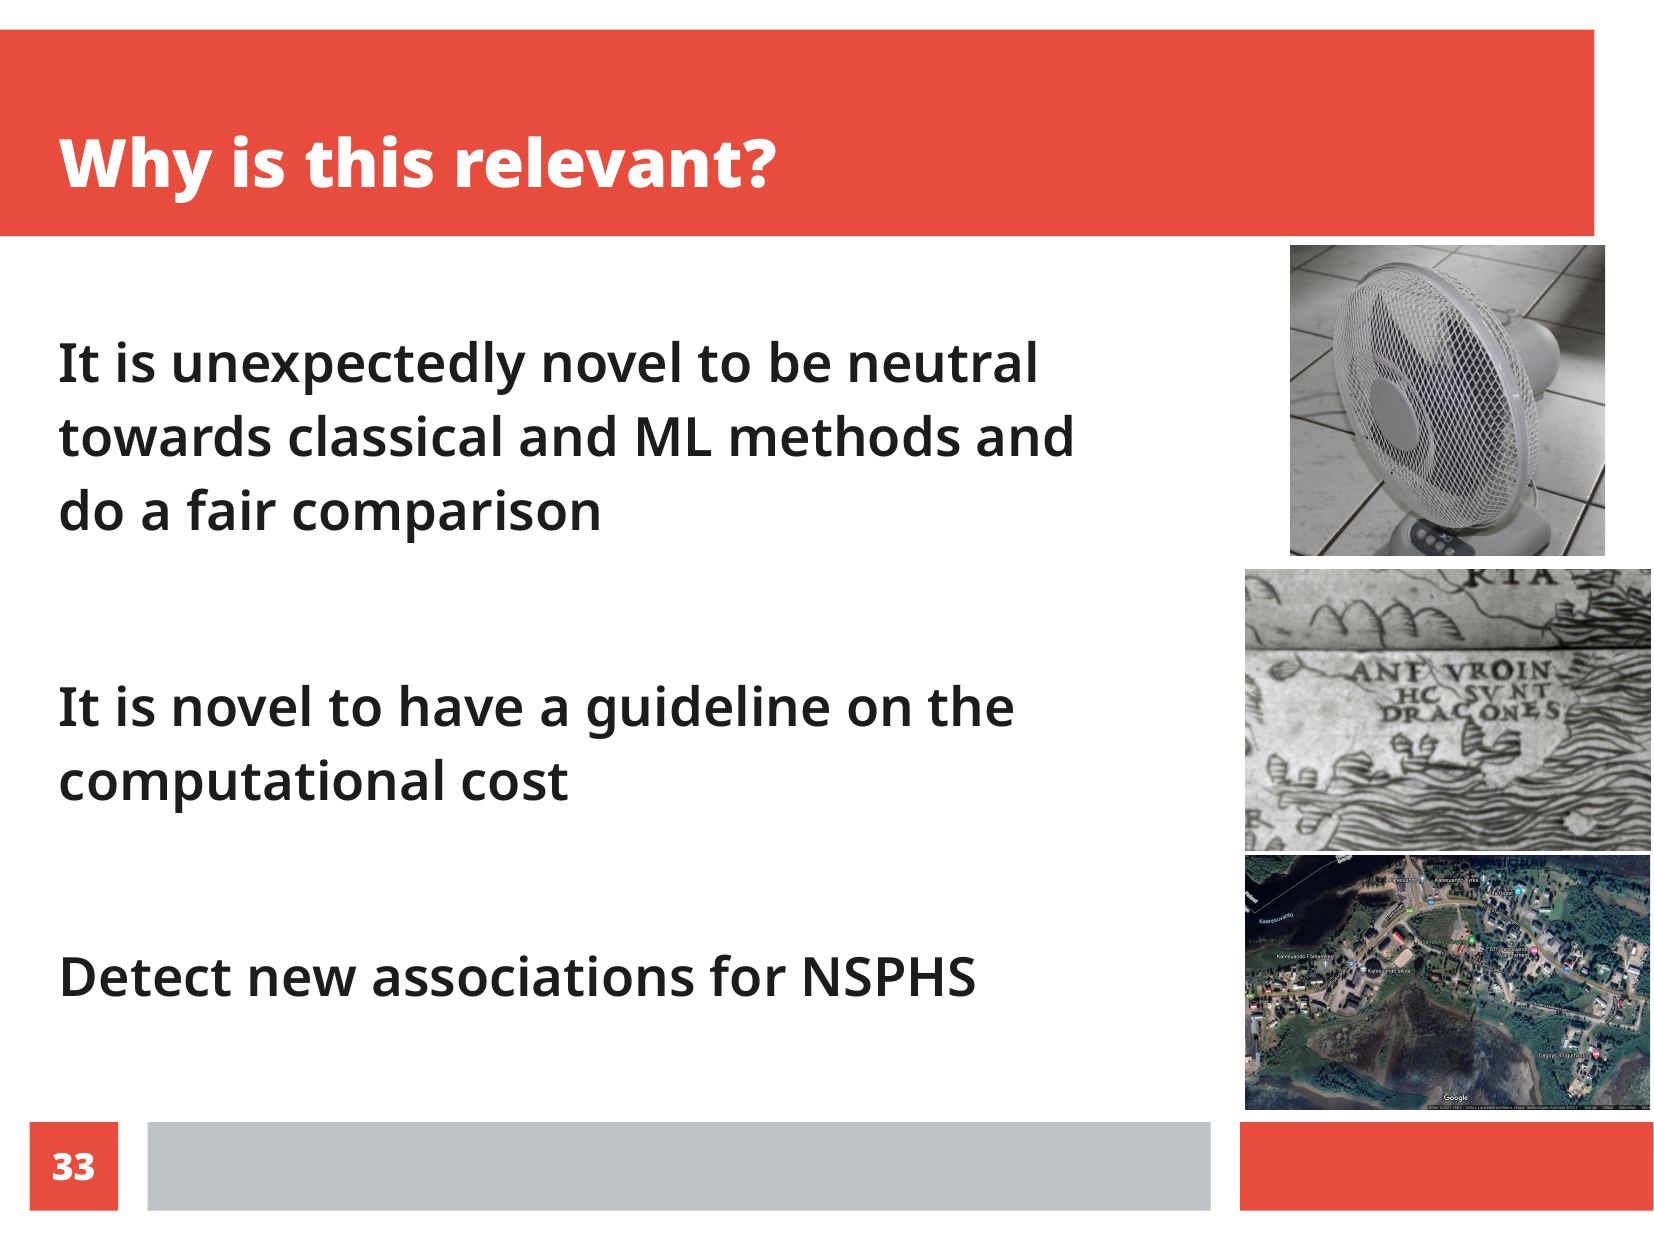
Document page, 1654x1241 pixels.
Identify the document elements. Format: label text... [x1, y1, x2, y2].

picture [1245, 855, 1651, 1111]
title Why is this relevant? [59, 59, 1595, 207]
picture [1245, 569, 1651, 851]
picture [1290, 245, 1606, 556]
list It is unexpectedly novel to be neutral towards classical and ML methods and do a fair comparison It is novel to have a guideline on the computational cost Detect new associations for NSPHS [59, 324, 1156, 1093]
